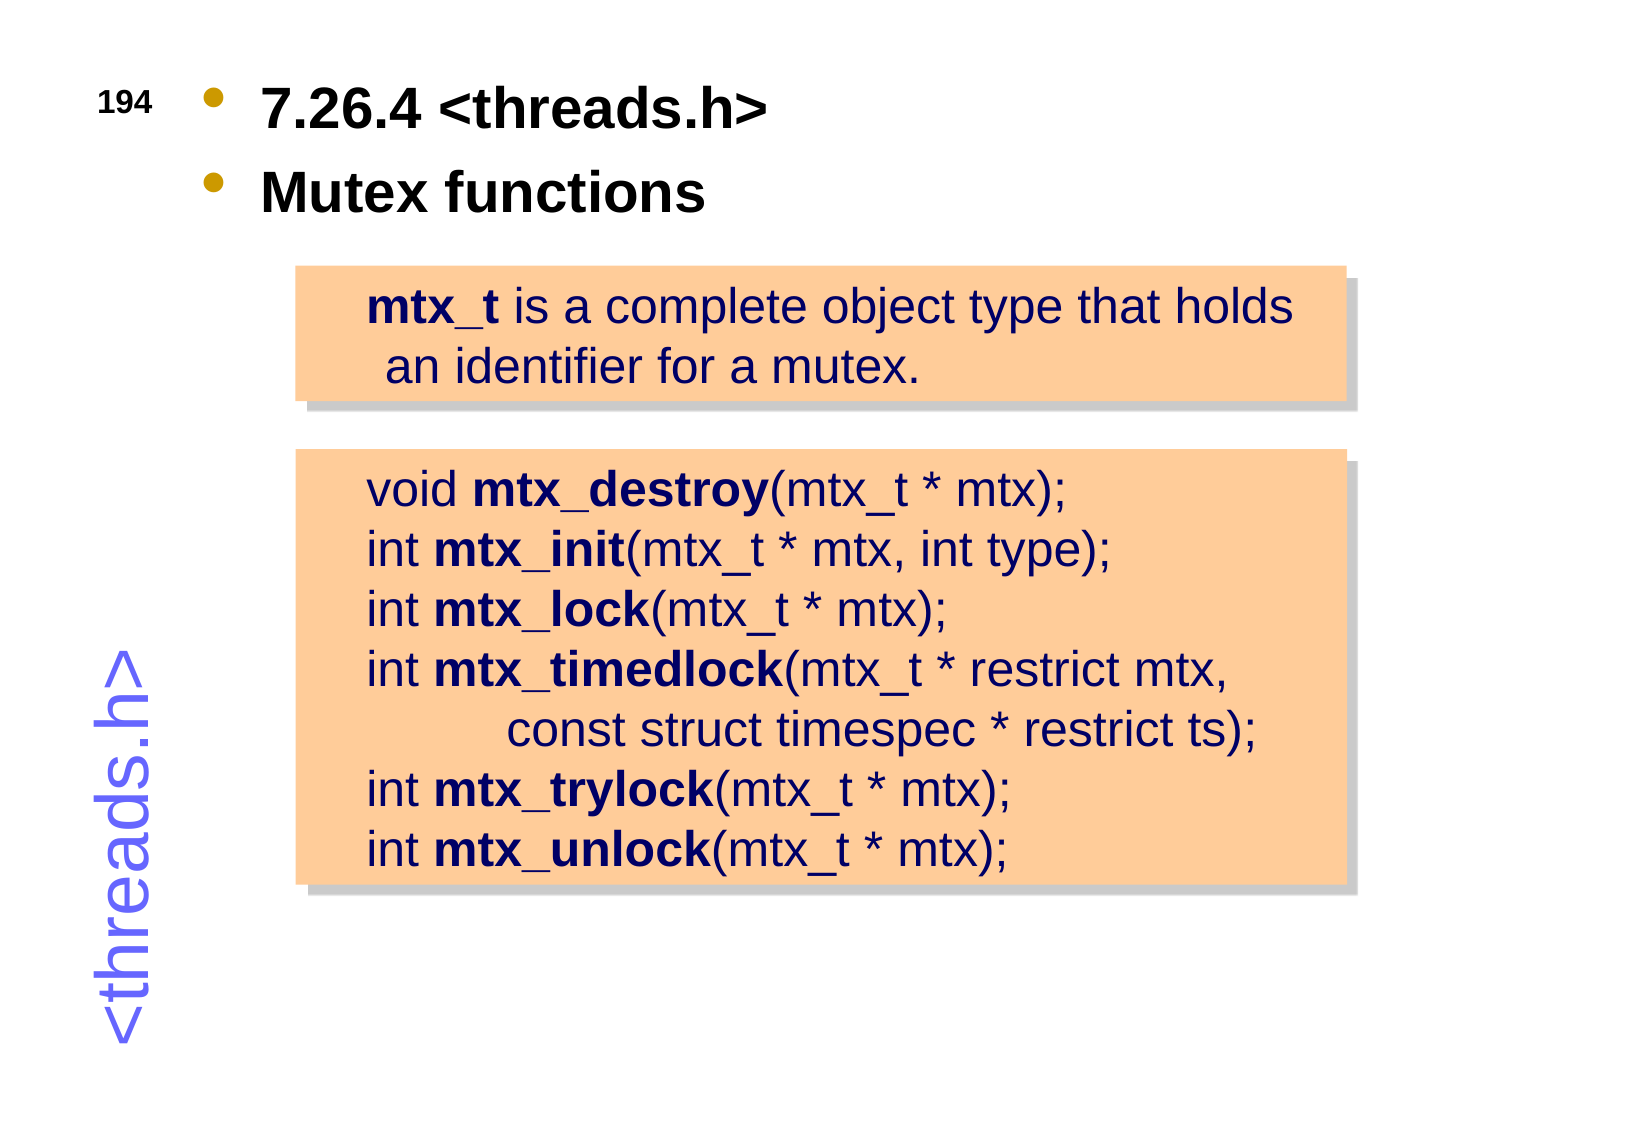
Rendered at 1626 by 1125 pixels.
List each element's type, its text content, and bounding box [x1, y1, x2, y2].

text_box mtx_t is a complete object type that holds an identifier for a mutex. [295, 265, 1347, 402]
title [21, 29, 217, 1063]
list 7.26.4 <threads.h> Mutex functions [188, 62, 1477, 1063]
text_box void mtx_destroy(mtx_t * mtx); int mtx_init(mtx_t * mtx, int type); int mtx_lock(mtx_t * mtx); int mtx_timedlock(mtx_t * restrict mtx, const struct timespec * restrict ts); int mtx_trylock(mtx_t * mtx); int mtx_unlock(mtx_t * mtx); [295, 449, 1348, 885]
